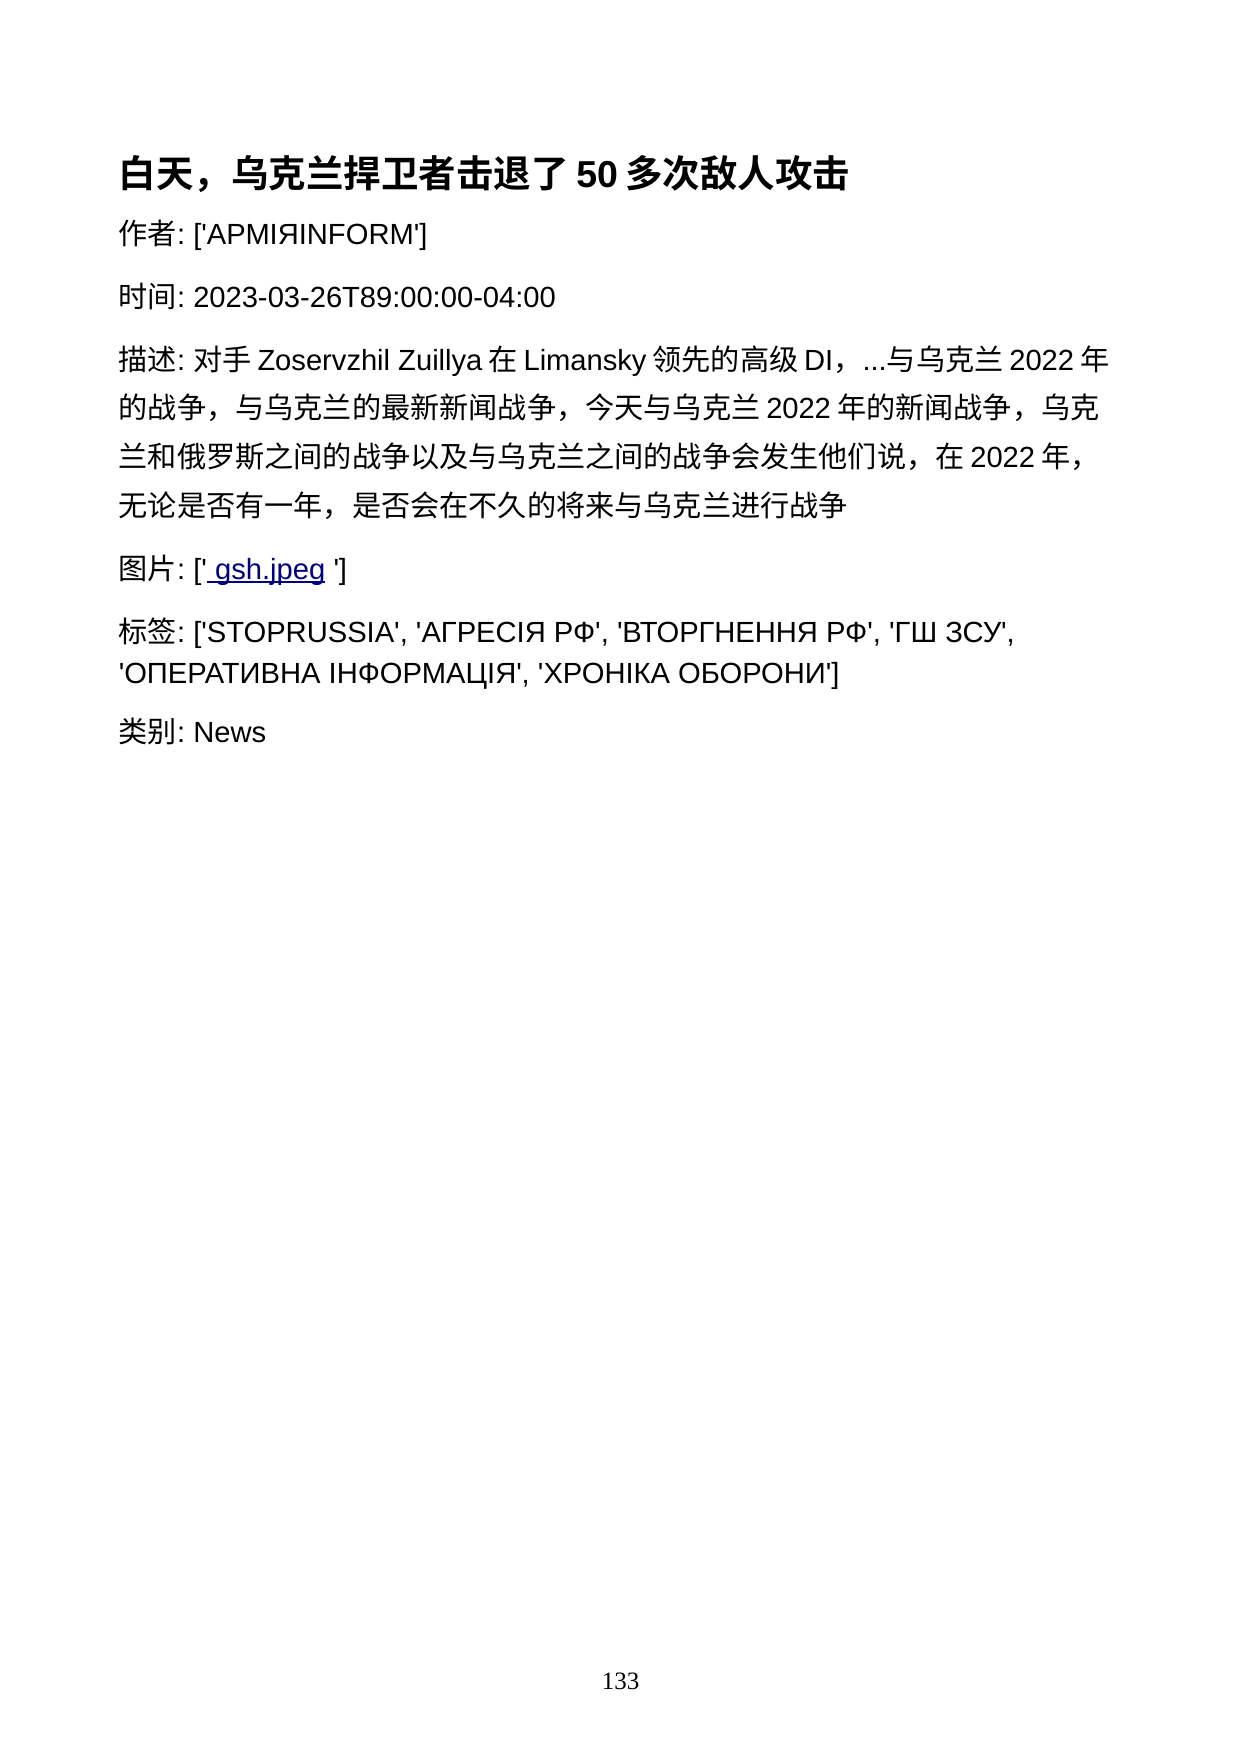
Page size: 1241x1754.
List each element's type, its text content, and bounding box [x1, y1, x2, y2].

subtitle 白天，乌克兰捍卫者击退了50多次敌人攻击 [118, 143, 1122, 198]
text 标签: ['STOPRUSSIA', 'АГРЕСІЯ РФ', 'ВТОРГНЕННЯ РФ', 'ГШ ЗСУ', 'ОПЕРАТИВНА ІНФОРМАЦІЯ', 'ХРОНІКА ОБОРОНИ'] [118, 608, 1122, 689]
text 时间: 2023-03-26T89:00:00-04:00 [118, 273, 1122, 316]
text 图片: [' gsh.jpeg '] [118, 545, 1122, 588]
text 类别: News [118, 709, 1122, 751]
text 作者: ['АРМІЯINFORM'] [118, 210, 1122, 253]
text 描述: 对手Zoservzhil Zuillya在Limansky领先的高级DI，...与乌克兰2022年的战争，与乌克兰的最新新闻战争，今天与乌克兰2022年的新闻战争，乌克兰和俄罗斯之间的战争以及与乌克兰之间的战争会发生他们说，在2022年，无论是否有一年，是否会在不久的将来与乌克兰进行战争 [118, 337, 1122, 524]
